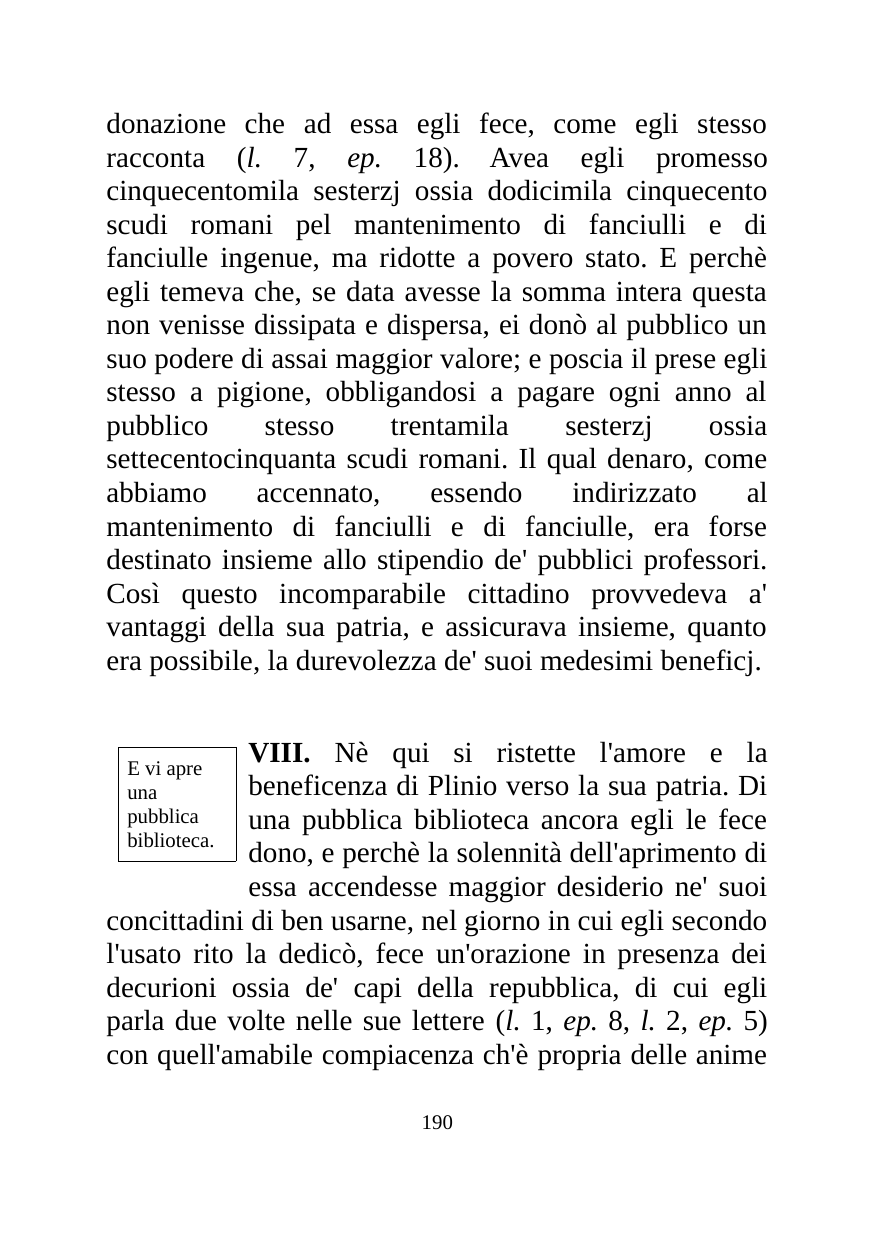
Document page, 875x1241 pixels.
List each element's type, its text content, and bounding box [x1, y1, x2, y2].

text donazione che ad essa egli fece, come egli stesso racconta (l. 7, ep. 18). Avea egli promesso cinquecentomila sesterzj ossia dodicimila cinquecento scudi romani pel mantenimento di fanciulli e di fanciulle ingenue, ma ridotte a povero stato. E perchè egli temeva che, se data avesse la somma intera questa non venisse dissipata e dispersa, ei donò al pubblico un suo podere di assai maggior valore; e poscia il prese egli stesso a pigione, obbligandosi a pagare ogni anno al pubblico stesso trentamila sesterzj ossia settecentocinquanta scudi romani. Il qual denaro, come abbiamo accennato, essendo indirizzato al mantenimento di fanciulli e di fanciulle, era forse destinato insieme allo stipendio de' pubblici professori. Così questo incomparabile cittadino provvedeva a' vantaggi della sua patria, e assicurava insieme, quanto era possibile, la durevolezza de' suoi medesimi beneficj. [106, 106, 768, 676]
text VIII. Nè qui si ristette l'amore e la beneficenza di Plinio verso la sua patria. Di una pubblica biblioteca ancora egli le fece dono, e perchè la solennità dell'aprimento di essa accendesse maggior desiderio ne' suoi concittadini di ben usarne, nel giorno in cui egli secondo l'usato rito la dedicò, fece un'orazione in presenza dei decurioni ossia de' capi della repubblica, di cui egli parla due volte nelle sue lettere (l. 1, ep. 8, l. 2, ep. 5) con quell'amabile compiacenza ch'è propria delle anime [106, 735, 768, 1070]
text E vi apre una pubblica biblioteca. [127, 756, 227, 852]
